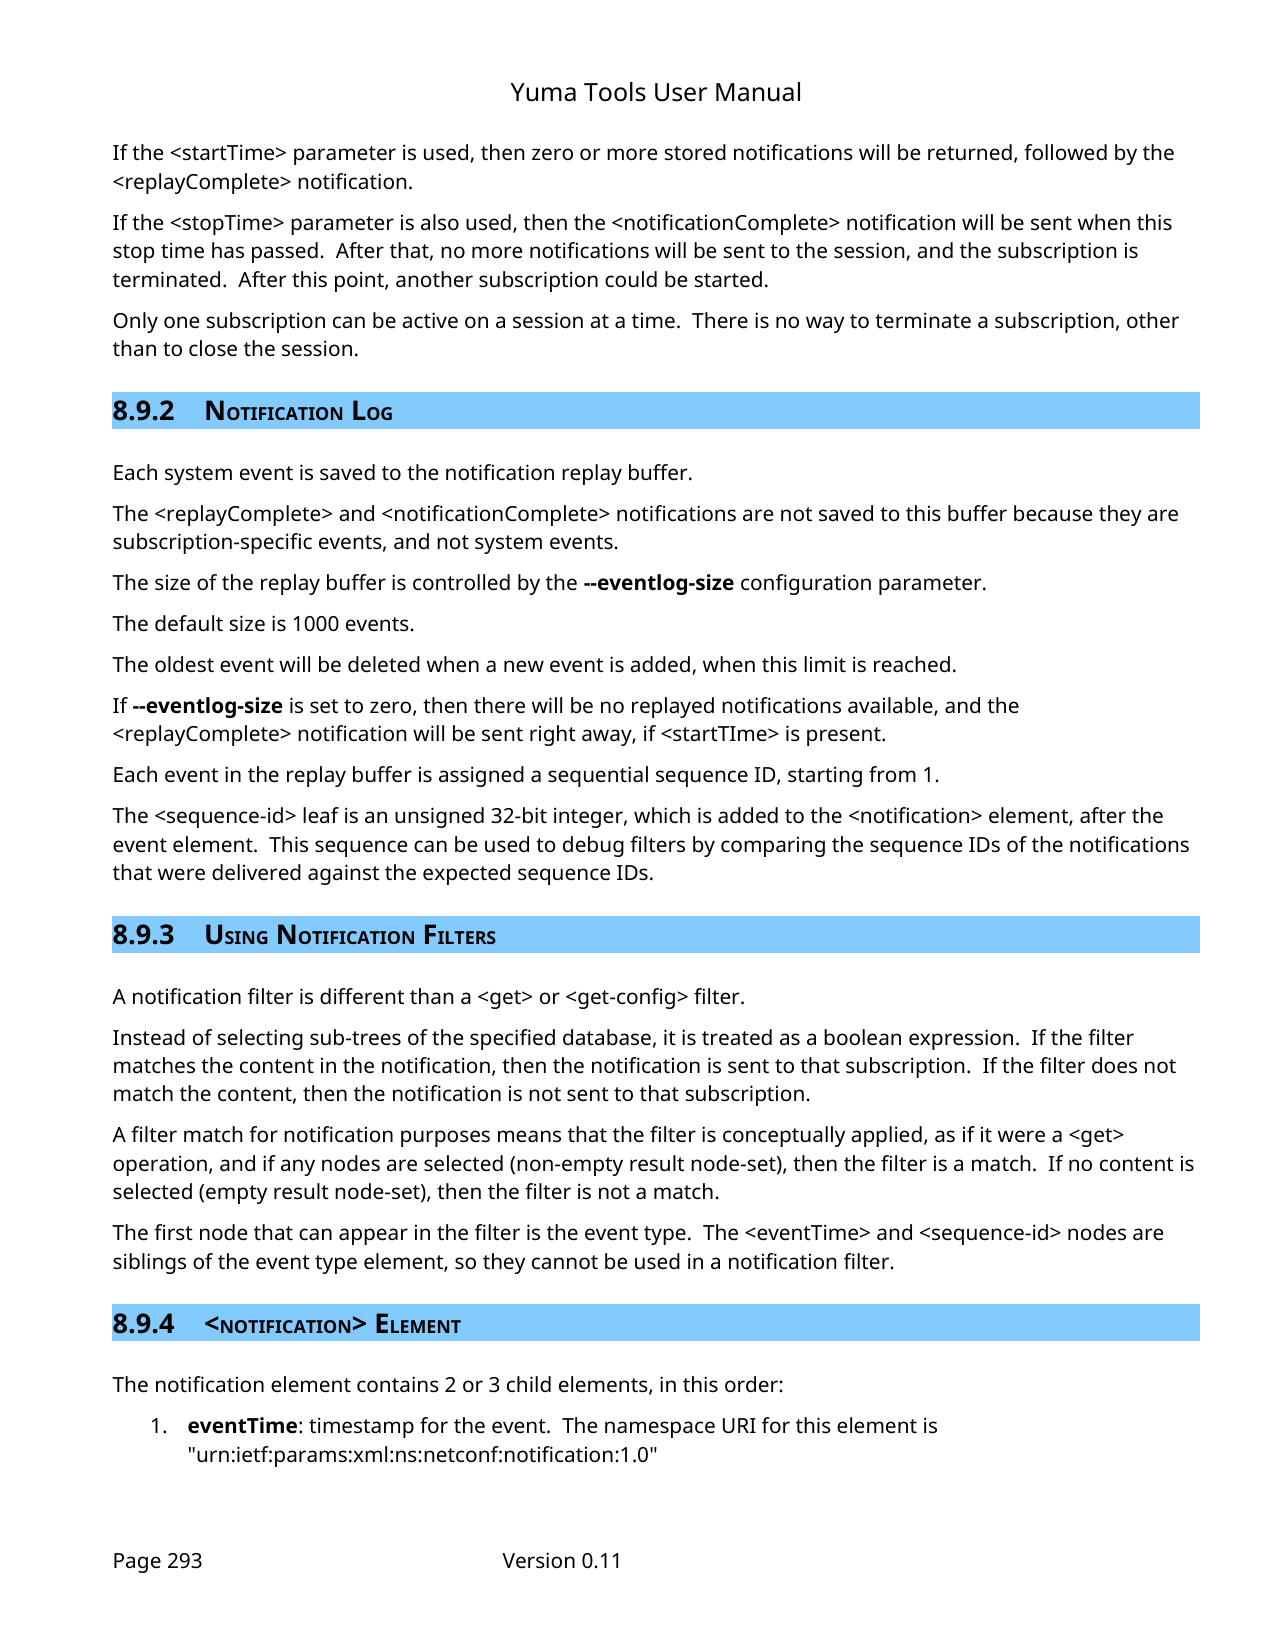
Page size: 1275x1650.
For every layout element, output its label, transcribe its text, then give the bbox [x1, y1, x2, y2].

text The notification element contains 2 or 3 child elements, in this order: [112, 1370, 1200, 1399]
text The first node that can appear in the filter is the event type. The <eventTime> and <sequence-id> nodes are siblings of the event type element, so they cannot be used in a notification filter. [112, 1218, 1200, 1275]
text A notification filter is different than a <get> or <get-config> filter. [112, 982, 1200, 1010]
text The default size is 1000 events. [112, 609, 1200, 637]
text Instead of selecting sub-trees of the specified database, it is treated as a boolean expression. If the filter matches the content in the notification, then the notification is sent to that subscription. If the filter does not match the content, then the notification is not sent to that subscription. [112, 1023, 1200, 1108]
text The oldest event will be deleted when a new event is added, when this limit is reached. [112, 650, 1200, 678]
list eventTime: timestamp for the event. The namespace URI for this element is "urn:ietf:params:xml:ns:netconf:notification:1.0" [150, 1411, 1200, 1468]
text Only one subscription can be active on a session at a time. There is no way to terminate a subscription, other than to close the session. [112, 306, 1200, 363]
text The size of the replay buffer is controlled by the --eventlog-size configuration parameter. [112, 568, 1200, 597]
text If --eventlog-size is set to zero, then there will be no replayed notifications available, and the <replayComplete> notification will be sent right away, if <startTIme> is present. [112, 691, 1200, 748]
text Each event in the replay buffer is assigned a sequential sequence ID, starting from 1. [112, 760, 1200, 789]
text If the <startTime> parameter is used, then zero or more stored notifications will be returned, followed by the <replayComplete> notification. [112, 138, 1200, 195]
subtitle Notification Log [112, 392, 1200, 429]
text If the <stopTime> parameter is also used, then the <notificationComplete> notification will be sent when this stop time has passed. After that, no more notifications will be sent to the session, and the subscription is terminated. After this point, another subscription could be started. [112, 208, 1200, 293]
text Each system event is saved to the notification replay buffer. [112, 458, 1200, 486]
text The <sequence-id> leaf is an unsigned 32-bit integer, which is added to the <notification> element, after the event element. This sequence can be used to debug filters by comparing the sequence IDs of the notifications that were delivered against the expected sequence IDs. [112, 801, 1200, 887]
text A filter match for notification purposes means that the filter is conceptually applied, as if it were a <get> operation, and if any nodes are selected (non-empty result node-set), then the filter is a match. If no content is selected (empty result node-set), then the filter is not a match. [112, 1121, 1200, 1206]
subtitle <notification> Element [112, 1304, 1200, 1341]
text The <replayComplete> and <notificationComplete> notifications are not saved to this buffer because they are subscription-specific events, and not system events. [112, 499, 1200, 556]
subtitle Using Notification Filters [112, 916, 1200, 953]
